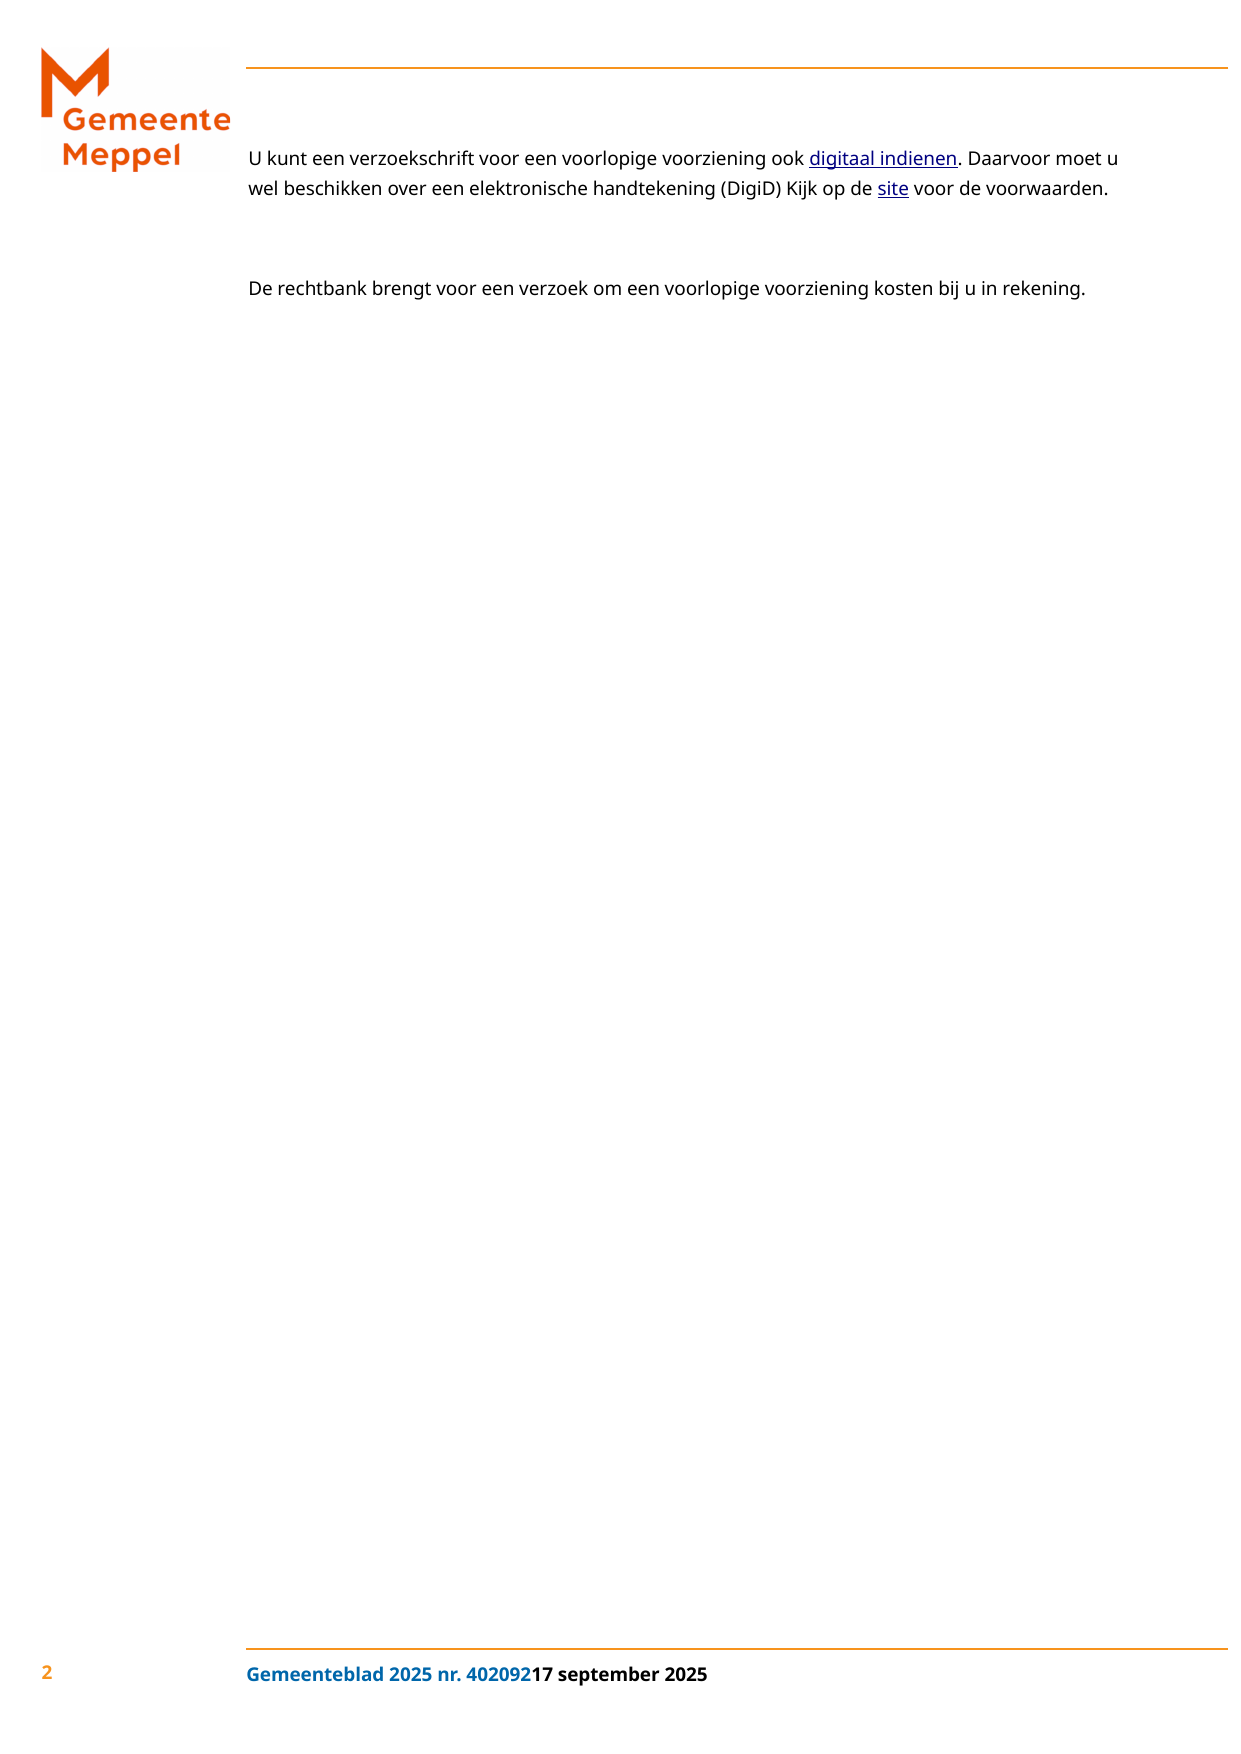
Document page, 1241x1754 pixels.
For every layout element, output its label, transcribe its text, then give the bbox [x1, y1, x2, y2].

picture [41, 47, 231, 172]
text U kunt een verzoekschrift voor een voorlopige voorziening ook digitaal indienen. Daarvoor moet u wel beschikken over een elektronische handtekening (DigiD) Kijk op de site voor de voorwaarden. [248, 145, 1152, 201]
text De rechtbank brengt voor een verzoek om een voorlopige voorziening kosten bij u in rekening. [248, 276, 1152, 301]
